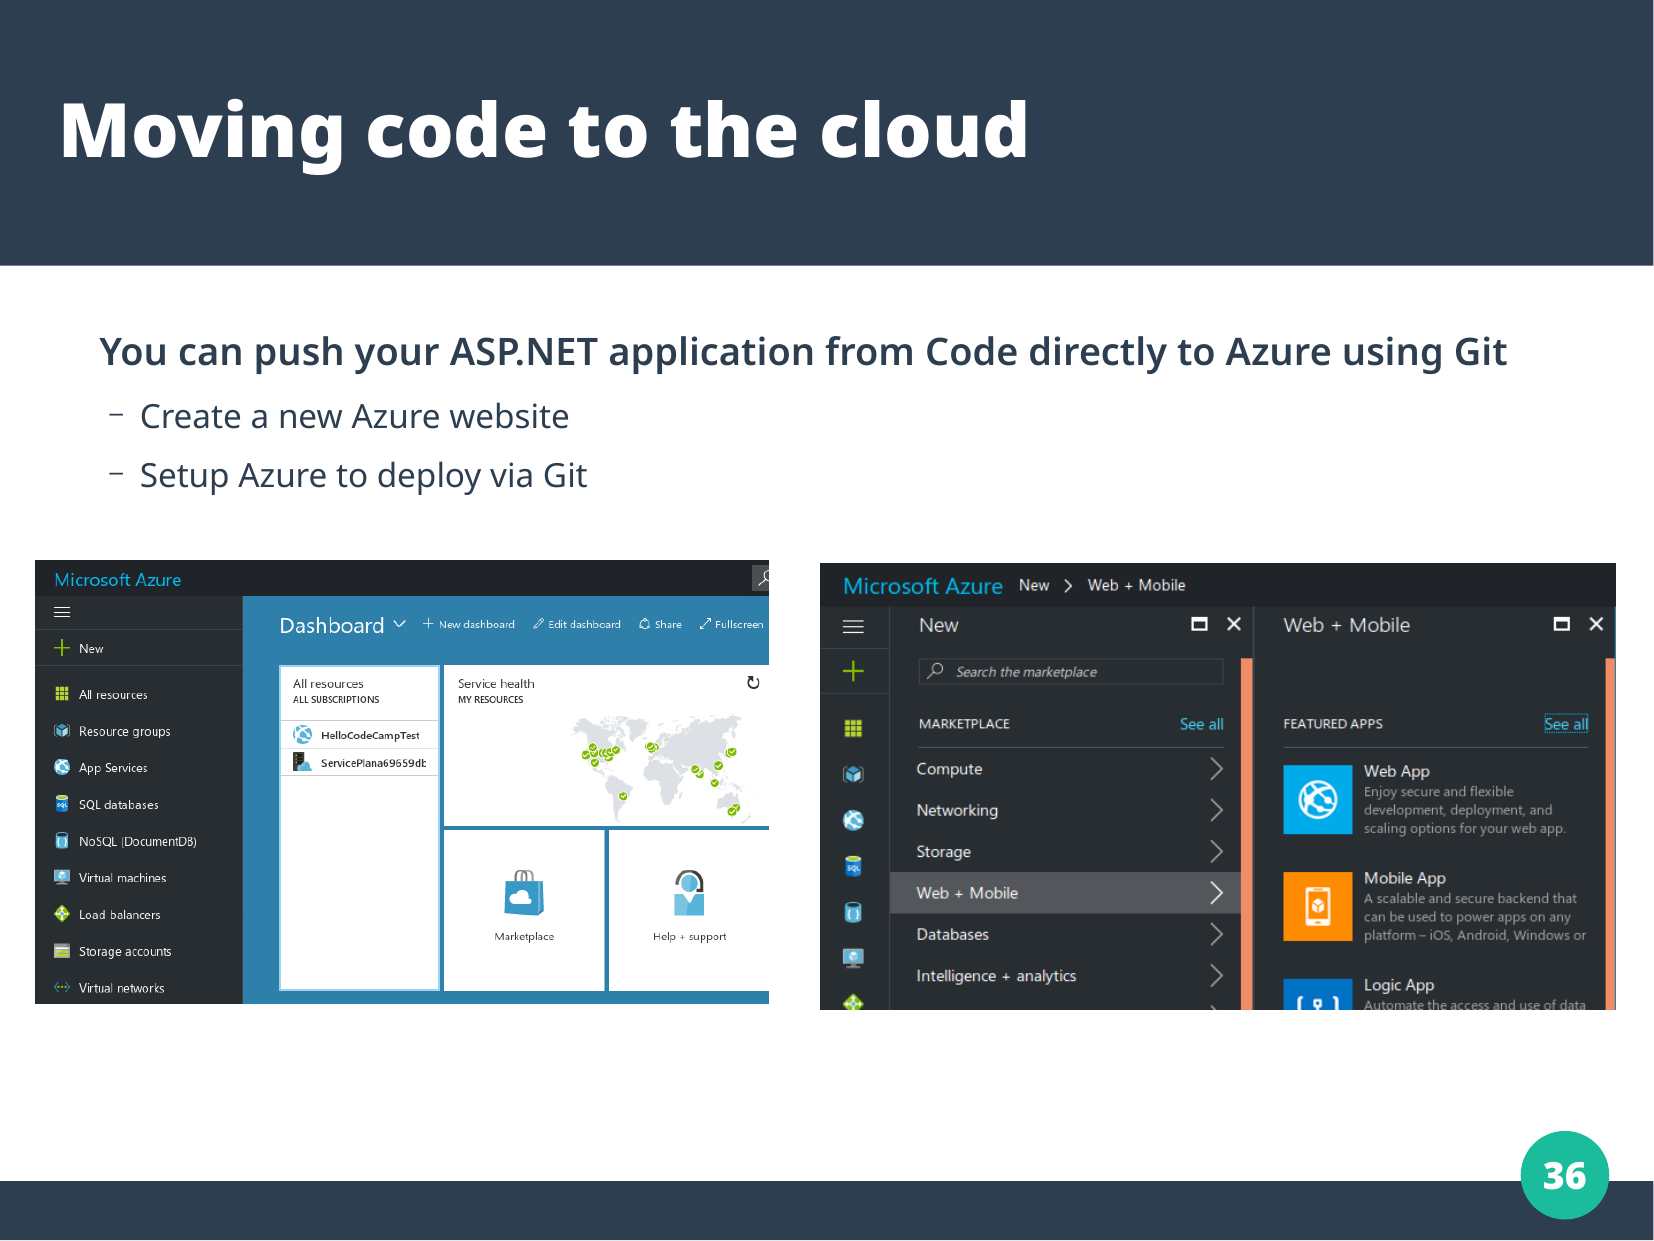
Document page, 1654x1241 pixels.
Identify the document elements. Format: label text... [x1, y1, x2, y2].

picture [820, 563, 1616, 1010]
list You can push your ASP.NET application from Code directly to Azure using Git Create a new Azure website Setup Azure to deploy via Git [59, 324, 1595, 502]
title Moving code to the cloud [59, 49, 1595, 207]
picture [35, 560, 769, 1004]
